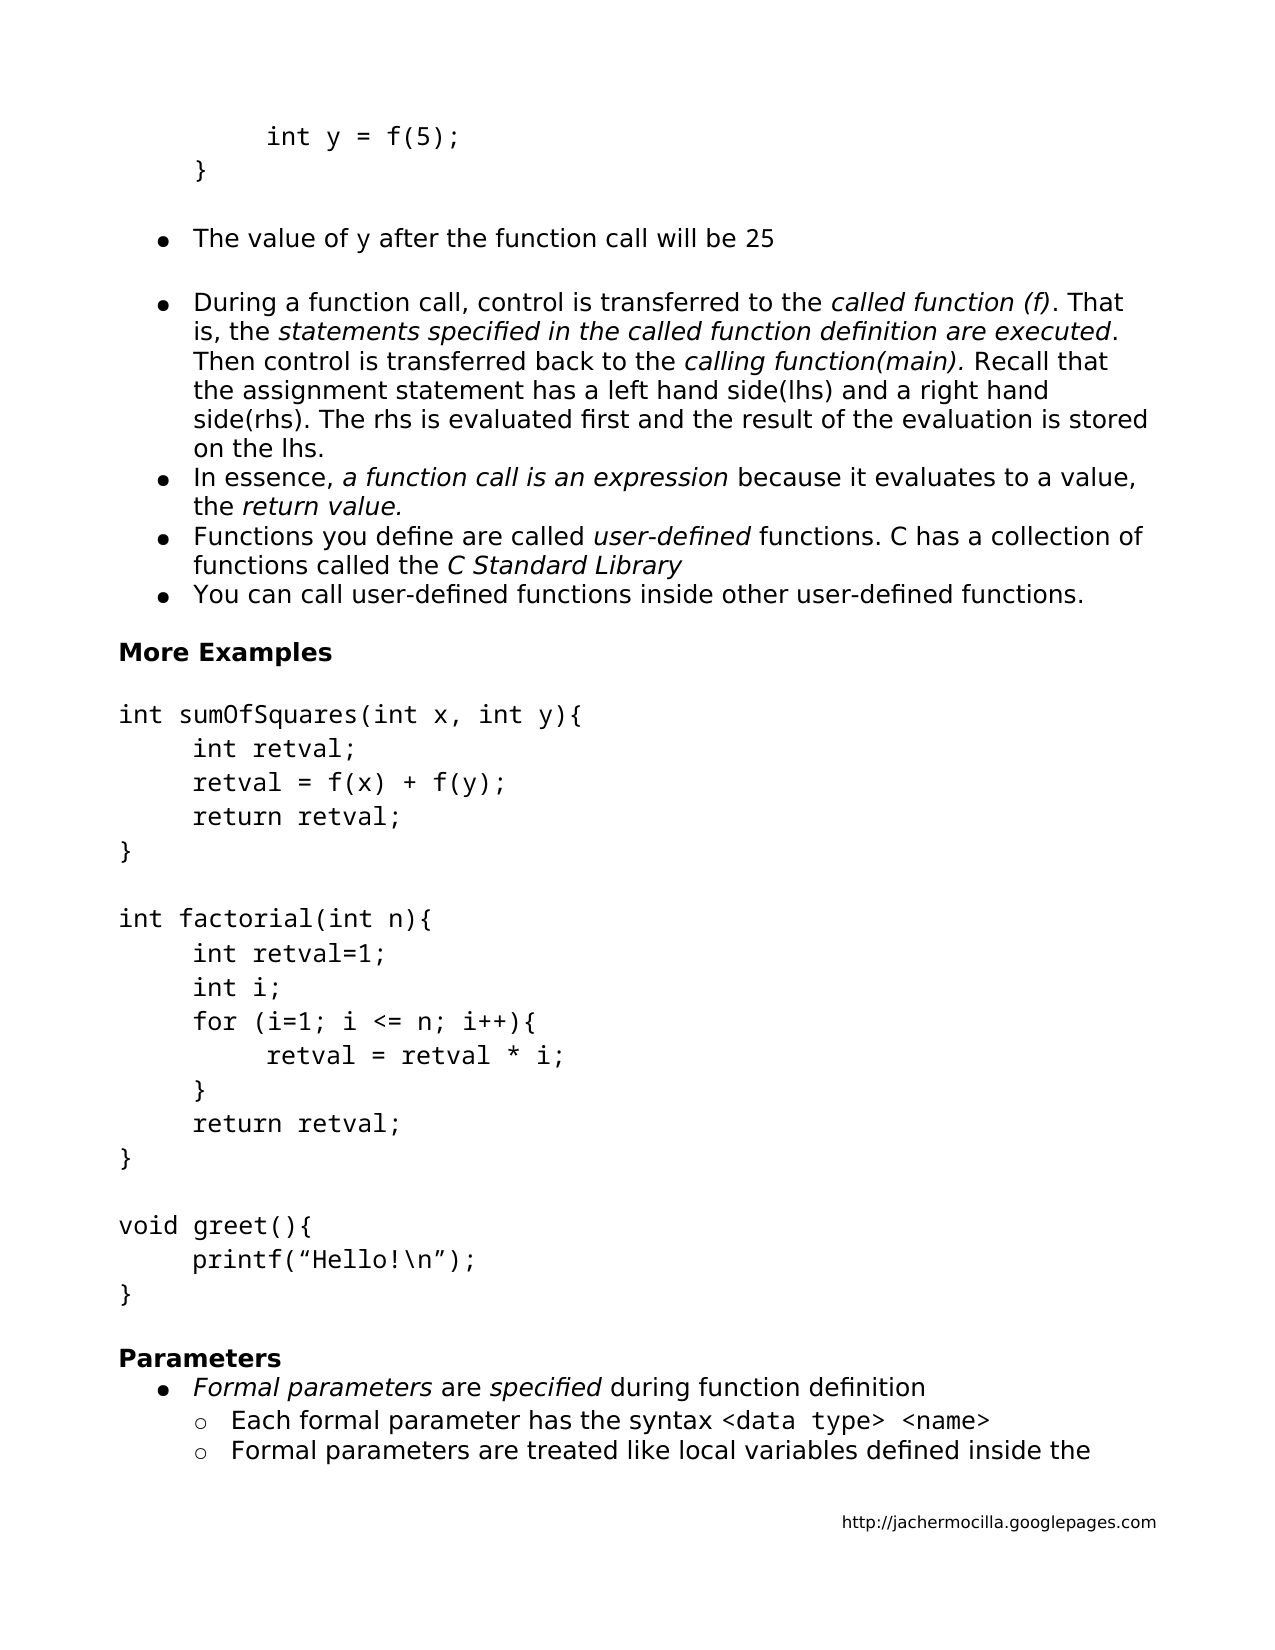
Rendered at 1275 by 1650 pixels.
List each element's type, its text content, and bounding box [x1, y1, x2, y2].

text More Examples [118, 638, 1157, 668]
text void greet(){ [118, 1208, 1157, 1242]
list Functions you define are called user-defined functions. C has a collection of functions called the C Standard Library [156, 522, 1157, 580]
list } [156, 152, 1157, 186]
list You can call user-defined functions inside other user-defined functions. [156, 580, 1157, 609]
text for (i=1; i <= n; i++){ [118, 1003, 1157, 1037]
text return retval; [118, 1106, 1157, 1139]
text int y = f(5); [118, 118, 1157, 152]
text retval = f(x) + f(y); [118, 765, 1157, 799]
text printf(“Hello!\n”); [118, 1242, 1157, 1276]
text retval = retval * i; [118, 1037, 1157, 1071]
text int sumOfSquares(int x, int y){ [118, 697, 1157, 731]
text } [118, 1071, 1157, 1106]
text int retval; [118, 731, 1157, 765]
list Formal parameters are specified during function definition [156, 1373, 1157, 1402]
text } [118, 1139, 1157, 1174]
list In essence, a function call is an expression because it evaluates to a value, the return value. [156, 463, 1157, 522]
text } [118, 1276, 1157, 1310]
text Parameters [118, 1344, 1157, 1373]
text return retval; [118, 799, 1157, 833]
list During a function call, control is transferred to the called function (f). That is, the statements specified in the called function definition are executed. Then control is transferred back to the calling function(main). Recall that the assignment statement has a left hand side(lhs) and a right hand side(rhs). The rhs is evaluated first and the result of the evaluation is stored on the lhs. [156, 288, 1157, 463]
text int factorial(int n){ [118, 901, 1157, 935]
text } [118, 833, 1157, 867]
list Each formal parameter has the syntax <data type> <name> [193, 1402, 1157, 1436]
text int i; [118, 969, 1157, 1003]
list The value of y after the function call will be 25 [156, 220, 1157, 254]
text int retval=1; [118, 935, 1157, 969]
list Formal parameters are treated like local variables defined inside the [193, 1436, 1157, 1466]
